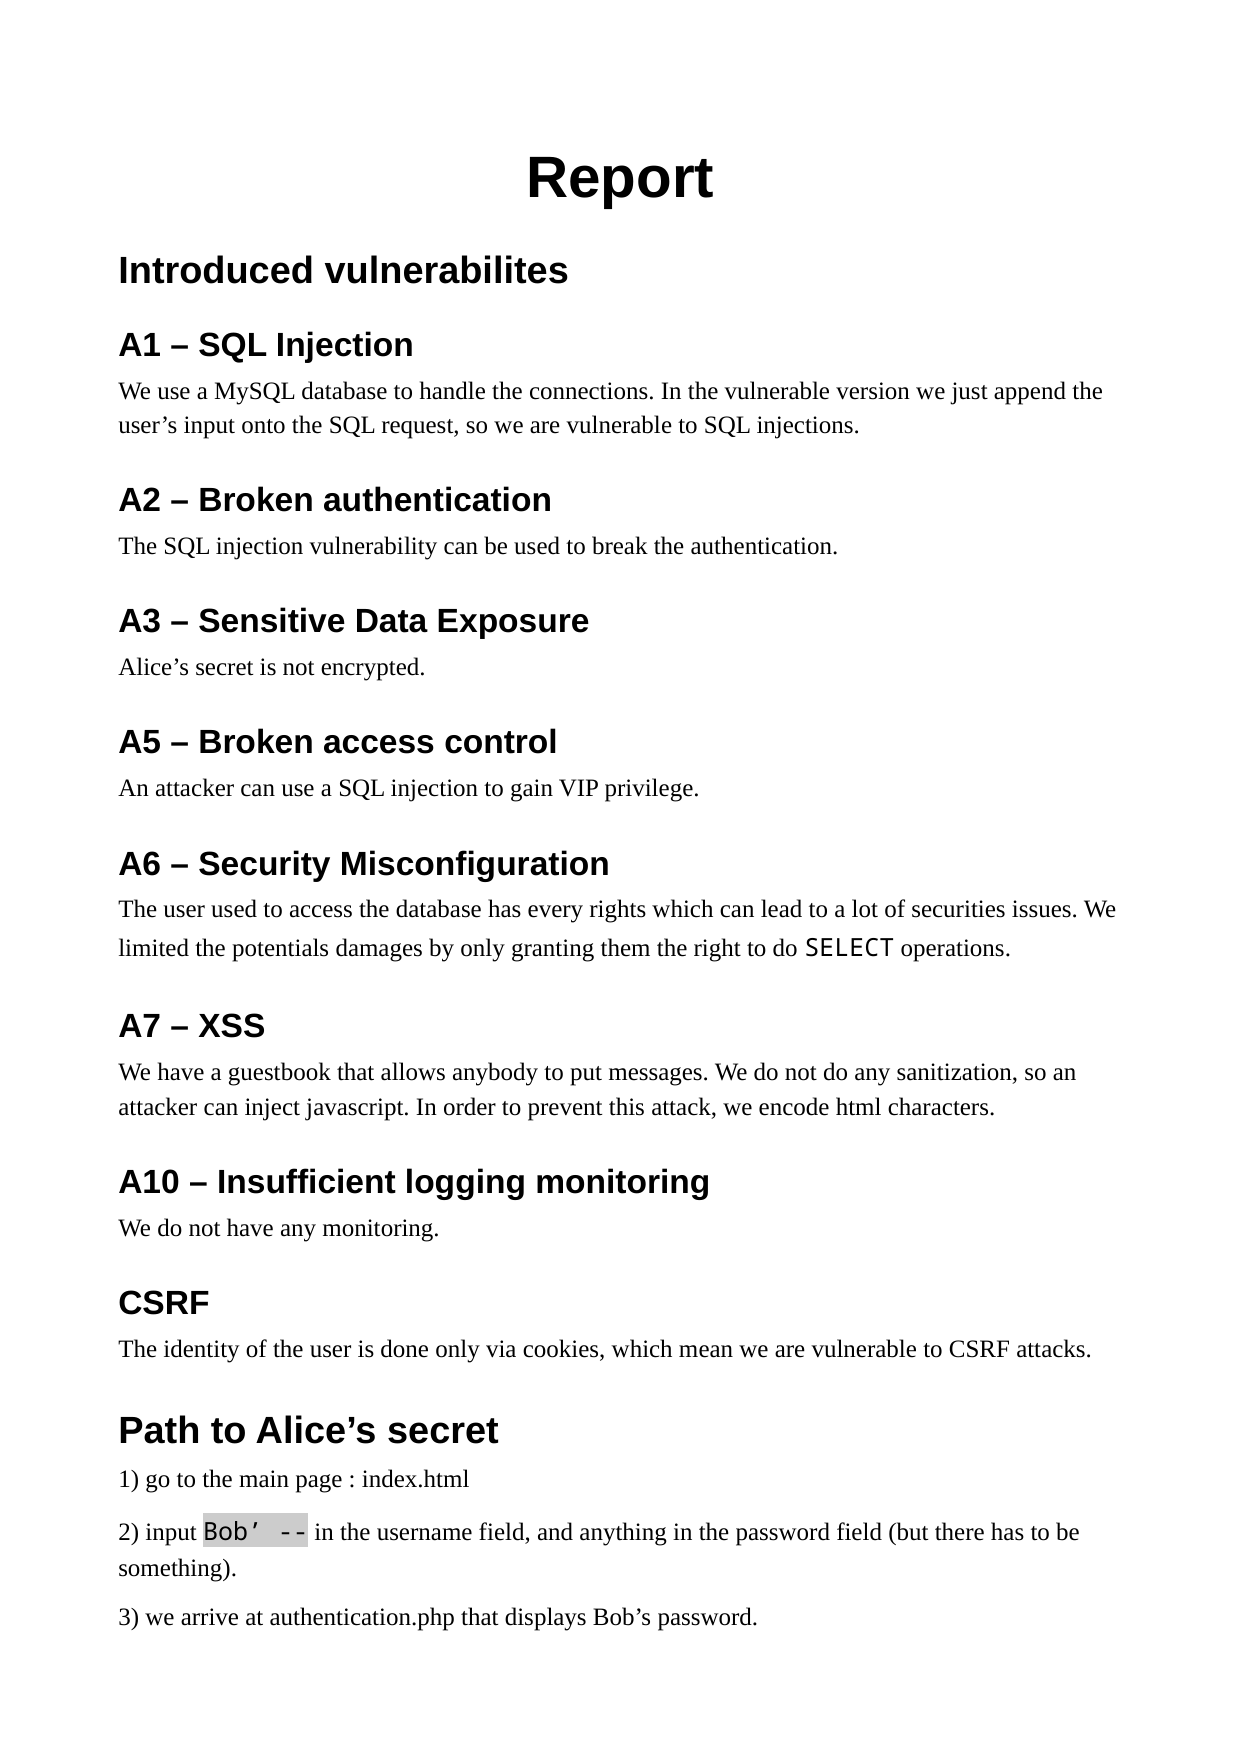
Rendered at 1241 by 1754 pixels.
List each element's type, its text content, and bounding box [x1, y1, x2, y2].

subtitle A2 – Broken authentication [118, 480, 1122, 519]
subtitle A3 – Sensitive Data Exposure [118, 601, 1122, 640]
text We use a MySQL database to handle the connections. In the vulnerable version we just append the user’s input onto the SQL request, so we are vulnerable to SQL injections. [118, 376, 1122, 439]
subtitle A6 – Security Misconfiguration [118, 843, 1122, 882]
text The SQL injection vulnerability can be used to break the authentication. [118, 531, 1122, 560]
subtitle A5 – Broken access control [118, 722, 1122, 761]
subtitle Introduced vulnerabilites [118, 248, 1122, 291]
subtitle A7 – XSS [118, 1006, 1122, 1045]
subtitle CSRF [118, 1283, 1122, 1321]
text We have a guestbook that allows anybody to put messages. We do not do any sanitization, so an attacker can inject javascript. In order to prevent this attack, we encode html characters. [118, 1057, 1122, 1121]
text Alice’s secret is not encrypted. [118, 652, 1122, 681]
text We do not have any monitoring. [118, 1213, 1122, 1242]
subtitle Path to Alice’s secret [118, 1408, 1122, 1452]
text 2) input Bob’ ‑‑ in the username field, and anything in the password field (but there has to be something). [118, 1513, 1122, 1582]
title Report [118, 143, 1122, 210]
subtitle A1 – SQL Injection [118, 325, 1122, 363]
text 3) we arrive at authentication.php that displays Bob’s password. [118, 1602, 1122, 1631]
text The user used to access the database has every rights which can lead to a lot of securities issues. We limited the potentials damages by only granting them the right to do SELECT operations. [118, 894, 1122, 964]
text An attacker can use a SQL injection to gain VIP privilege. [118, 773, 1122, 802]
text 1) go to the main page : index.html [118, 1464, 1122, 1493]
text The identity of the user is done only via cookies, which mean we are vulnerable to CSRF attacks. [118, 1334, 1122, 1363]
subtitle A10 – Insufficient logging monitoring [118, 1162, 1122, 1200]
